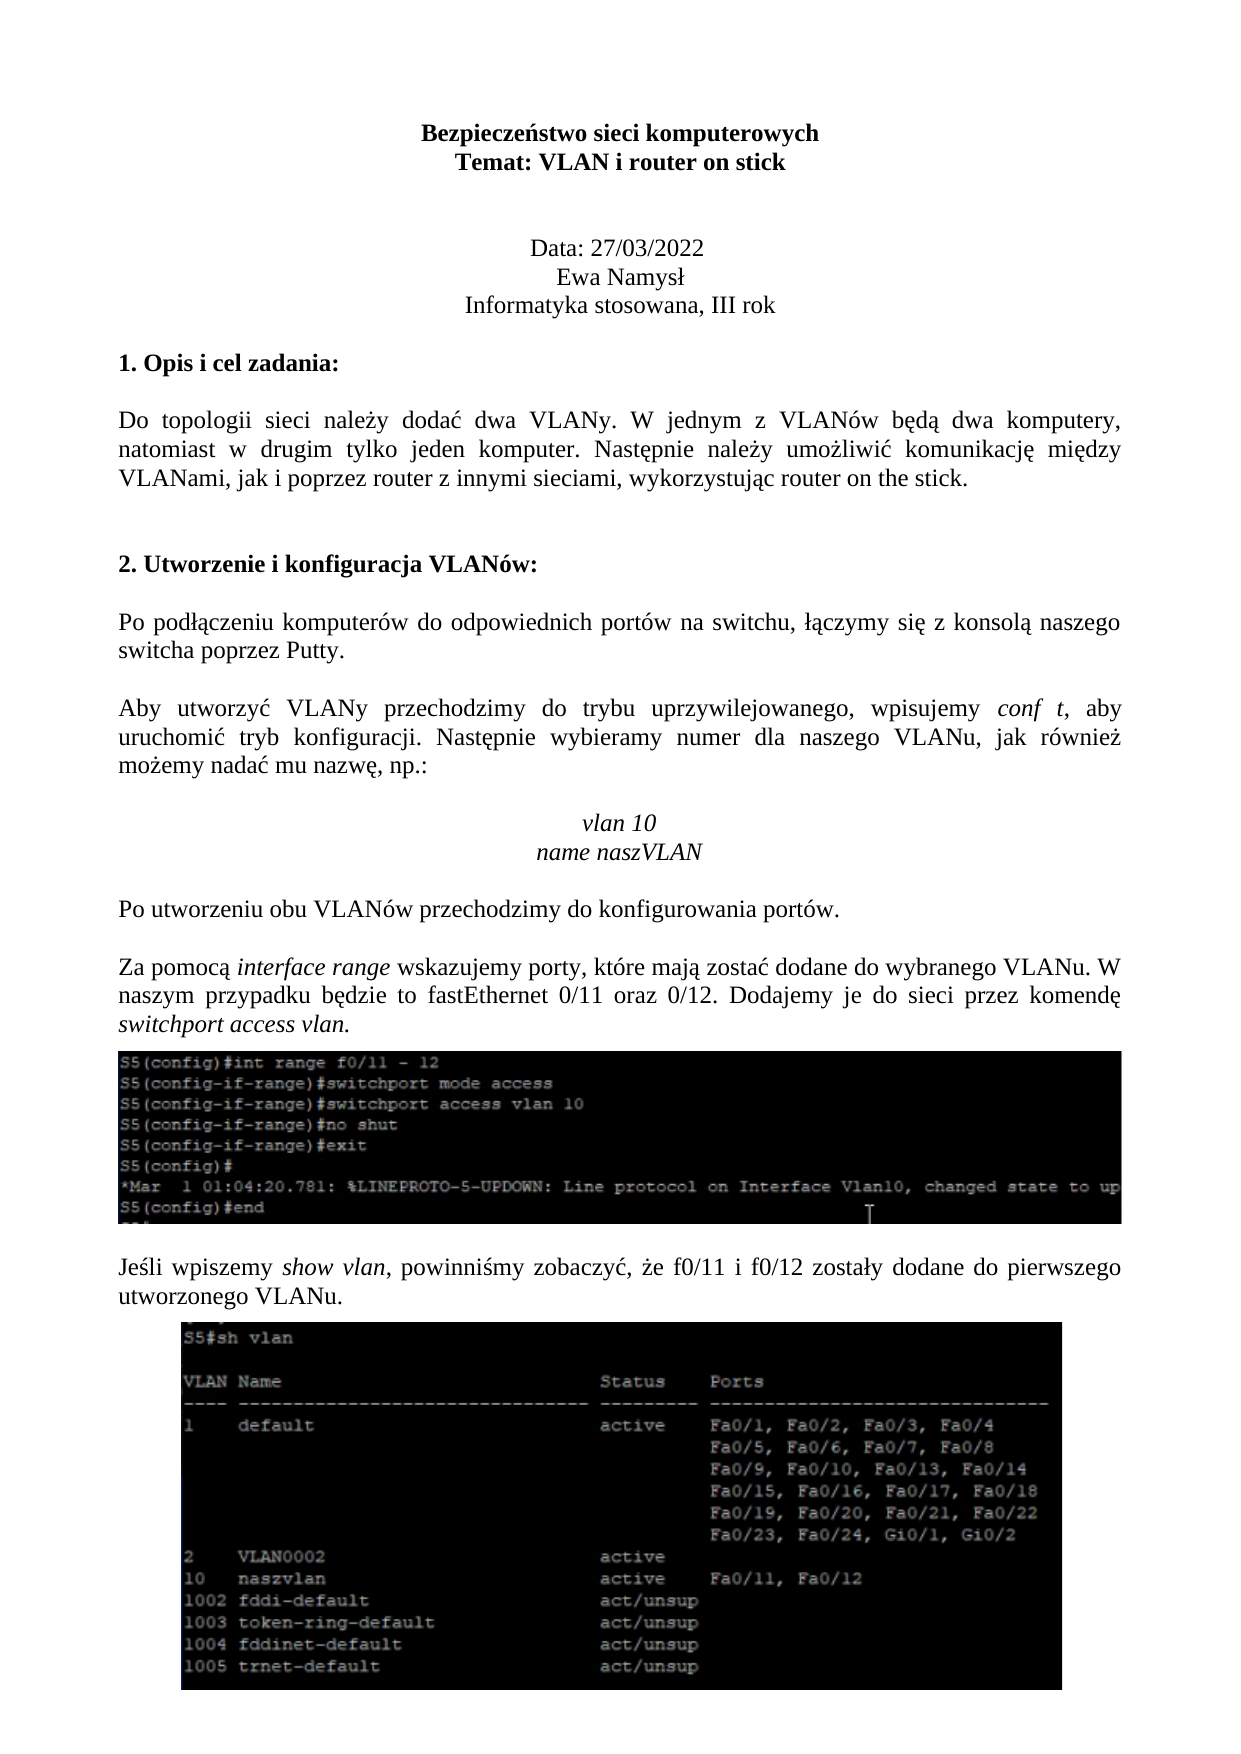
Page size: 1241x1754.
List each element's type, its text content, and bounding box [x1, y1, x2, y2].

text Do topologii sieci należy dodać dwa VLANy. W jednym z VLANów będą dwa komputery, natomiast w drugim tylko jeden komputer. Następnie należy umożliwić komunikację między VLANami, jak i poprzez router z innymi sieciami, wykorzystując router on the stick. [118, 406, 1122, 492]
text Data: 27/03/2022 [118, 233, 1122, 262]
text Za pomocą interface range wskazujemy porty, które mają zostać dodane do wybranego VLANu. W naszym przypadku będzie to fastEthernet 0/11 oraz 0/12. Dodajemy je do sieci przez komendę switchport access vlan. [118, 952, 1122, 1038]
text Po podłączeniu komputerów do odpowiednich portów na switchu, łączymy się z konsolą naszego switcha poprzez Putty. [118, 607, 1122, 664]
text 2. Utworzenie i konfiguracja VLANów: [118, 549, 1122, 578]
text 1. Opis i cel zadania: [118, 348, 1122, 377]
text Informatyka stosowana, III rok [118, 291, 1122, 319]
text vlan 10 [118, 808, 1122, 837]
text Jeśli wpiszemy show vlan, powinniśmy zobaczyć, że f0/11 i f0/12 zostały dodane do pierwszego utworzonego VLANu. [118, 1252, 1122, 1310]
text Ewa Namysł [118, 262, 1122, 291]
text Aby utworzyć VLANy przechodzimy do trybu uprzywilejowanego, wpisujemy conf t, aby uruchomić tryb konfiguracji. Następnie wybieramy numer dla naszego VLANu, jak również możemy nadać mu nazwę, np.: [118, 693, 1122, 779]
text name naszVLAN [118, 837, 1122, 866]
picture [181, 1322, 1063, 1690]
text Bezpieczeństwo sieci komputerowych [118, 118, 1122, 147]
picture [118, 1051, 1123, 1224]
text Temat: VLAN i router on stick [118, 147, 1122, 176]
text Po utworzeniu obu VLANów przechodzimy do konfigurowania portów. [118, 894, 1122, 923]
